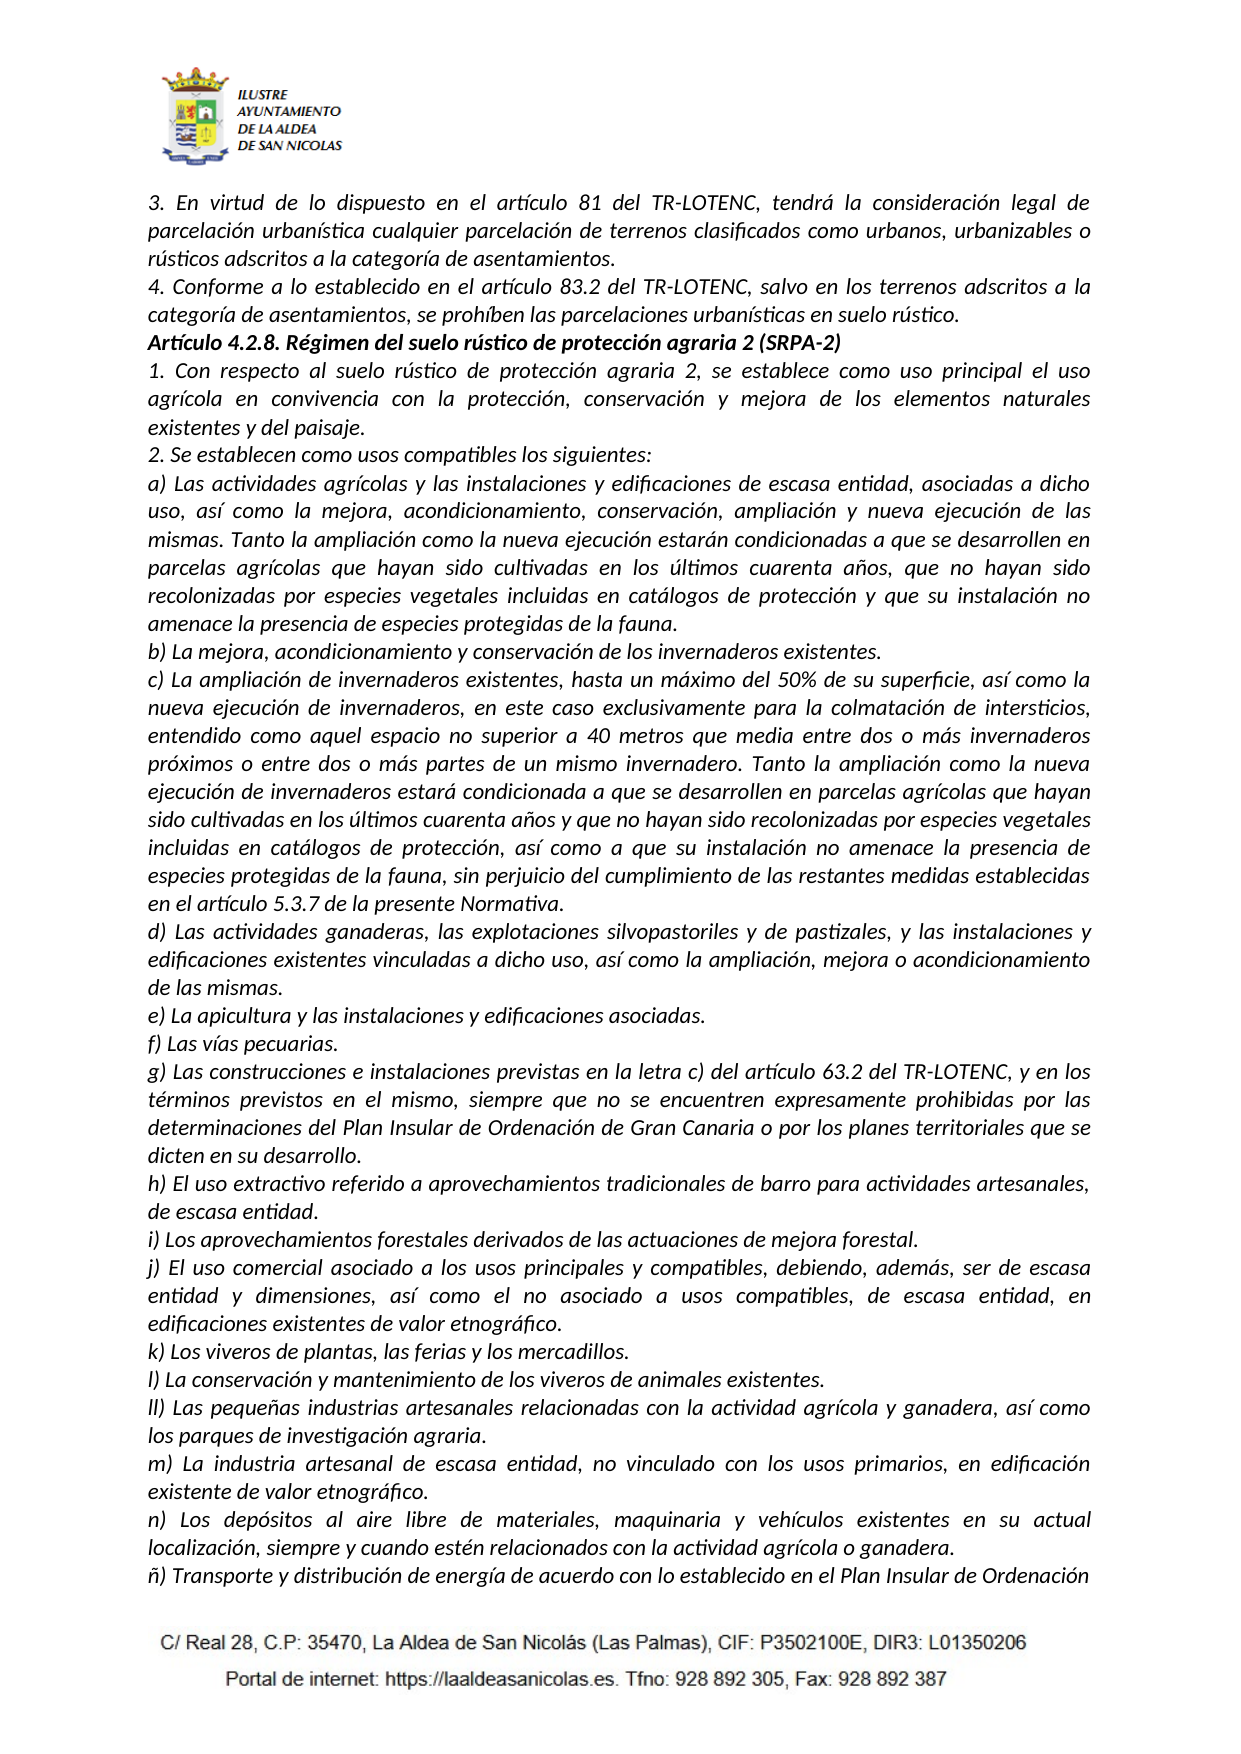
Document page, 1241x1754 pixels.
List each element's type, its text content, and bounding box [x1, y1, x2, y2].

text 1. Con respecto al suelo rústico de protección agraria 2, se establece como uso principal el uso agrícola en convivencia con la protección, conservación y mejora de los elementos naturales existentes y del paisaje. [148, 357, 1093, 441]
text 3. En virtud de lo dispuesto en el artículo 81 del TR-LOTENC, tendrá la consideración legal de parcelación urbanística cualquier parcelación de terrenos clasificados como urbanos, urbanizables o rústicos adscritos a la categoría de asentamientos. [148, 188, 1093, 272]
picture [148, 1626, 1034, 1695]
text g) Las construcciones e instalaciones previstas en la letra c) del artículo 63.2 del TR-LOTENC, y en los términos previstos en el mismo, siempre que no se encuentren expresamente prohibidas por las determinaciones del Plan Insular de Ordenación de Gran Canaria o por los planes territoriales que se dicten en su desarrollo. [148, 1057, 1093, 1169]
text k) Los viveros de plantas, las ferias y los mercadillos. [148, 1337, 1093, 1365]
text 2. Se establecen como usos compatibles los siguientes: [148, 441, 1093, 469]
text ñ) Transporte y distribución de energía de acuerdo con lo establecido en el Plan Insular de Ordenación [148, 1561, 1093, 1589]
text b) La mejora, acondicionamiento y conservación de los invernaderos existentes. [148, 637, 1093, 665]
text j) El uso comercial asociado a los usos principales y compatibles, debiendo, además, ser de escasa entidad y dimensiones, así como el no asociado a usos compatibles, de escasa entidad, en edificaciones existentes de valor etnográfico. [148, 1253, 1093, 1337]
text ll) Las pequeñas industrias artesanales relacionadas con la actividad agrícola y ganadera, así como los parques de investigación agraria. [148, 1393, 1093, 1449]
text a) Las actividades agrícolas y las instalaciones y edificaciones de escasa entidad, asociadas a dicho uso, así como la mejora, acondicionamiento, conservación, ampliación y nueva ejecución de las mismas. Tanto la ampliación como la nueva ejecución estarán condicionadas a que se desarrollen en parcelas agrícolas que hayan sido cultivadas en los últimos cuarenta años, que no hayan sido recolonizadas por especies vegetales incluidas en catálogos de protección y que su instalación no amenace la presencia de especies protegidas de la fauna. [148, 469, 1093, 637]
text h) El uso extractivo referido a aprovechamientos tradicionales de barro para actividades artesanales, de escasa entidad. [148, 1169, 1093, 1225]
text d) Las actividades ganaderas, las explotaciones silvopastoriles y de pastizales, y las instalaciones y edificaciones existentes vinculadas a dicho uso, así como la ampliación, mejora o acondicionamiento de las mismas. [148, 917, 1093, 1001]
text e) La apicultura y las instalaciones y edificaciones asociadas. [148, 1001, 1093, 1029]
picture [148, 59, 358, 173]
text Artículo 4.2.8. Régimen del suelo rústico de protección agraria 2 (SRPA-2) [148, 328, 1093, 357]
text m) La industria artesanal de escasa entidad, no vinculado con los usos primarios, en edificación existente de valor etnográfico. [148, 1449, 1093, 1505]
text 4. Conforme a lo establecido en el artículo 83.2 del TR-LOTENC, salvo en los terrenos adscritos a la categoría de asentamientos, se prohíben las parcelaciones urbanísticas en suelo rústico. [148, 272, 1093, 328]
text f) Las vías pecuarias. [148, 1029, 1093, 1057]
text c) La ampliación de invernaderos existentes, hasta un máximo del 50% de su superficie, así como la nueva ejecución de invernaderos, en este caso exclusivamente para la colmatación de intersticios, entendido como aquel espacio no superior a 40 metros que media entre dos o más invernaderos próximos o entre dos o más partes de un mismo invernadero. Tanto la ampliación como la nueva ejecución de invernaderos estará condicionada a que se desarrollen en parcelas agrícolas que hayan sido cultivadas en los últimos cuarenta años y que no hayan sido recolonizadas por especies vegetales incluidas en catálogos de protección, así como a que su instalación no amenace la presencia de especies protegidas de la fauna, sin perjuicio del cumplimiento de las restantes medidas establecidas en el artículo 5.3.7 de la presente Normativa. [148, 665, 1093, 917]
text l) La conservación y mantenimiento de los viveros de animales existentes. [148, 1365, 1093, 1393]
text n) Los depósitos al aire libre de materiales, maquinaria y vehículos existentes en su actual localización, siempre y cuando estén relacionados con la actividad agrícola o ganadera. [148, 1505, 1093, 1561]
text i) Los aprovechamientos forestales derivados de las actuaciones de mejora forestal. [148, 1225, 1093, 1253]
